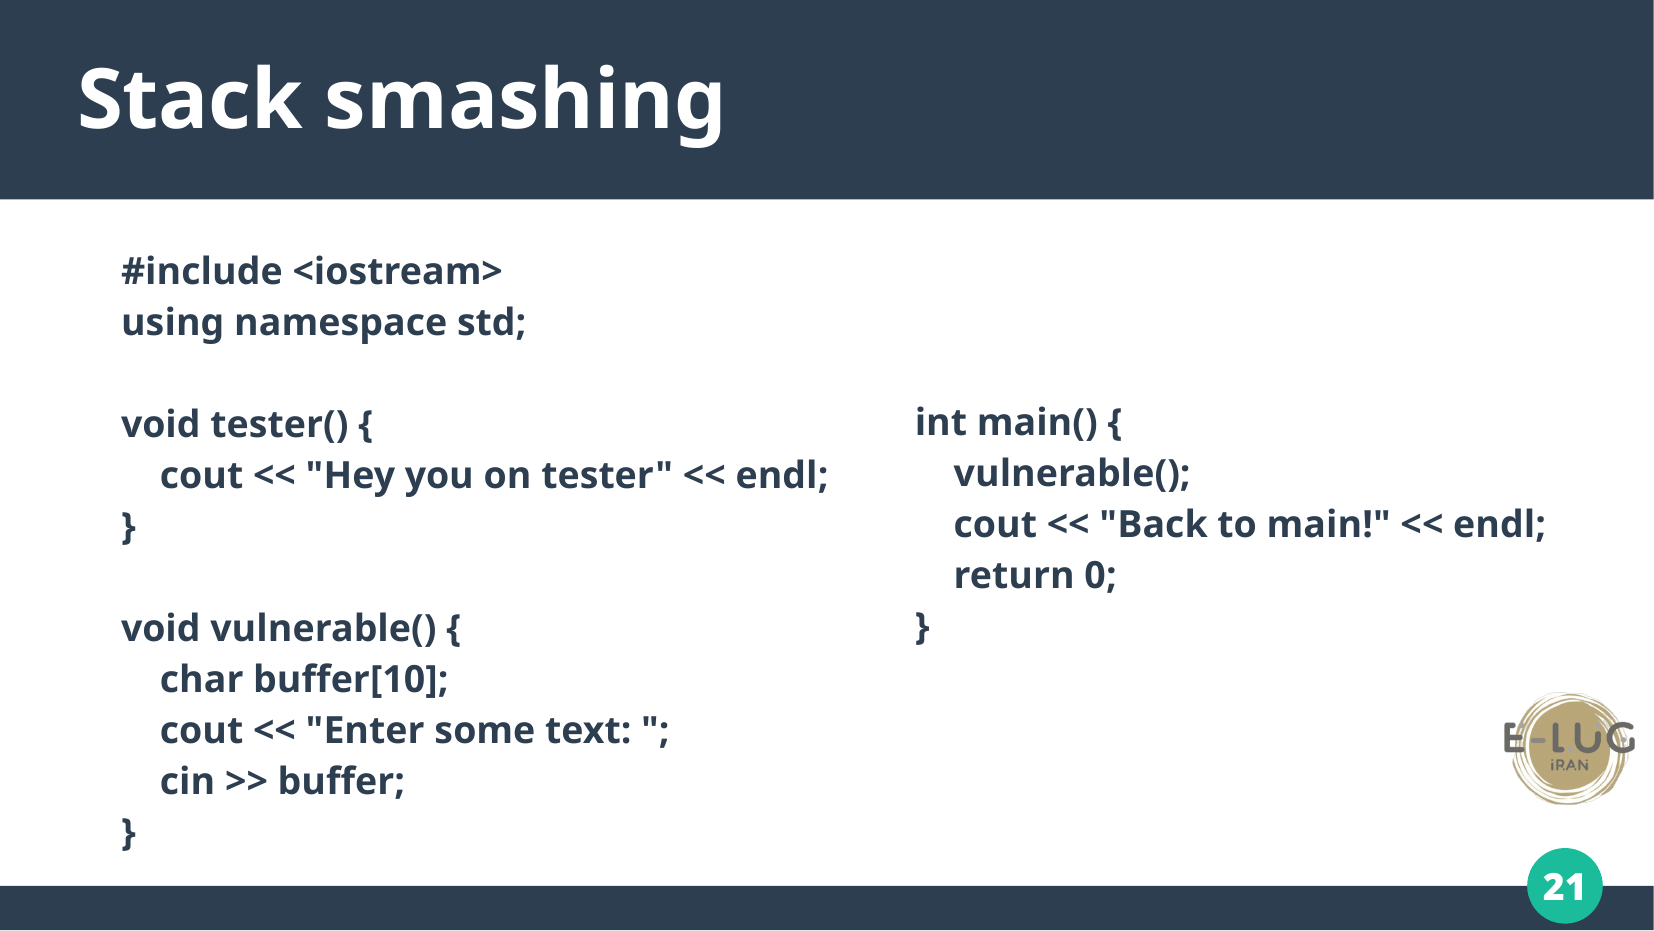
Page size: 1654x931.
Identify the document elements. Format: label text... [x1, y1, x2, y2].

text_box #include <iostream> using namespace std; void tester() { cout << "Hey you on tester" << endl; } void vulnerable() { char buffer[10]; cout << "Enter some text: "; cin >> buffer; } [106, 262, 901, 890]
title Stack smashing [77, 37, 1613, 156]
text_box int main() { vulnerable(); cout << "Back to main!" << endl; return 0; } [900, 337, 1562, 710]
picture [1486, 674, 1654, 826]
